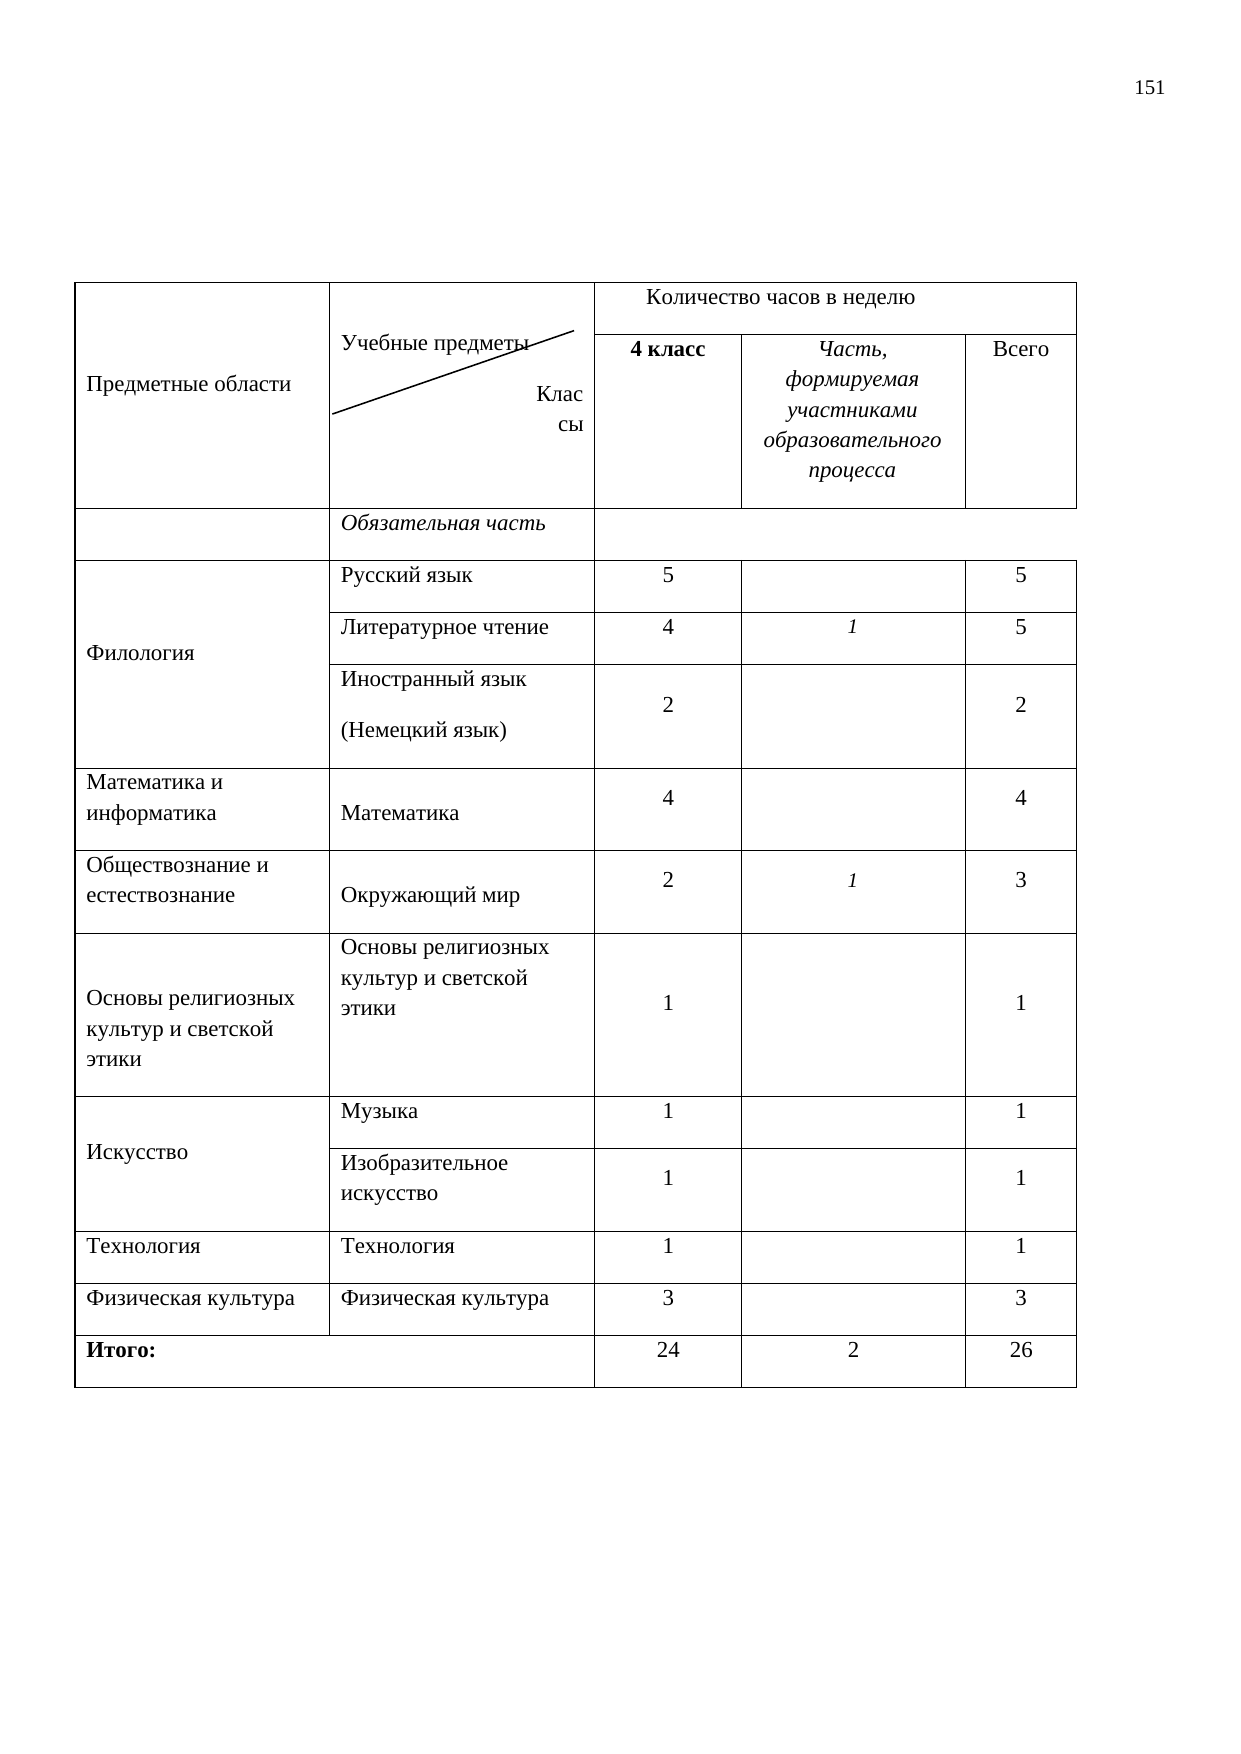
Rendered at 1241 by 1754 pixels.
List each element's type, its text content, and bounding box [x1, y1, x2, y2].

table_cell [742, 1097, 965, 1148]
table_cell Изобразительное искусство [330, 1149, 594, 1231]
table_cell 1 [595, 1232, 741, 1283]
table_cell 2 [595, 665, 741, 767]
table_cell 1 [595, 1149, 741, 1231]
table_header Предметные области [76, 283, 329, 508]
table_cell 1 [742, 613, 965, 664]
table_cell [742, 769, 965, 850]
table_cell Основы религиозных культур и светской этики [330, 934, 594, 1096]
table_cell 4 класс [595, 335, 741, 508]
table_cell 1 [966, 1232, 1076, 1283]
table_header Количество часов в неделю [595, 283, 1076, 334]
table_cell [742, 1232, 965, 1283]
table_cell Основы религиозных культур и светской этики [76, 934, 329, 1096]
table_cell 2 [595, 851, 741, 932]
table_cell 3 [966, 851, 1076, 932]
table_cell [742, 1149, 965, 1231]
table_cell Физическая культура [76, 1284, 329, 1335]
table_cell Технология [330, 1232, 594, 1283]
table_cell 1 [742, 851, 965, 932]
table_cell 2 [966, 665, 1076, 767]
table_cell 4 [595, 613, 741, 664]
table_cell 4 [595, 769, 741, 850]
table_cell Иностранный язык (Немецкий язык) [330, 665, 594, 767]
table_header Учебные предметы Классы [330, 283, 594, 508]
table_cell Русский язык [330, 561, 594, 612]
table_cell Итого: [76, 1336, 594, 1387]
table_cell 1 [966, 1149, 1076, 1231]
table_cell Филология [76, 561, 329, 767]
table_cell Математика [330, 769, 594, 850]
table_cell 4 [966, 769, 1076, 850]
table_cell 1 [966, 1097, 1076, 1148]
table_cell Искусство [76, 1097, 329, 1231]
table_cell 1 [966, 934, 1076, 1096]
table_cell 1 [595, 934, 741, 1096]
table_cell 2 [742, 1336, 965, 1387]
table_cell 3 [595, 1284, 741, 1335]
table_cell 3 [966, 1284, 1076, 1335]
table_cell [742, 561, 965, 612]
table_cell Музыка [330, 1097, 594, 1148]
table_cell 5 [595, 561, 741, 612]
table_cell Часть, формируемая участниками образовательного процесса [742, 335, 965, 508]
table_cell Обязательная часть [330, 509, 594, 560]
table_cell [742, 1284, 965, 1335]
table_cell [965, 509, 1076, 560]
table_cell Окружающий мир [330, 851, 594, 932]
table_cell [76, 509, 329, 560]
table_cell [595, 509, 741, 560]
table_cell 1 [595, 1097, 741, 1148]
table_cell Литературное чтение [330, 613, 594, 664]
table_cell Обществознание и естествознание [76, 851, 329, 932]
table_cell 24 [595, 1336, 741, 1387]
table_cell [742, 665, 965, 767]
table_cell [741, 509, 965, 560]
table_cell Технология [76, 1232, 329, 1283]
table_cell 5 [966, 561, 1076, 612]
table_cell 5 [966, 613, 1076, 664]
table_cell Математика и информатика [76, 769, 329, 850]
table_cell Всего [966, 335, 1076, 508]
table_cell 26 [966, 1336, 1076, 1387]
table_cell Физическая культура [330, 1284, 594, 1335]
table_cell [742, 934, 965, 1096]
